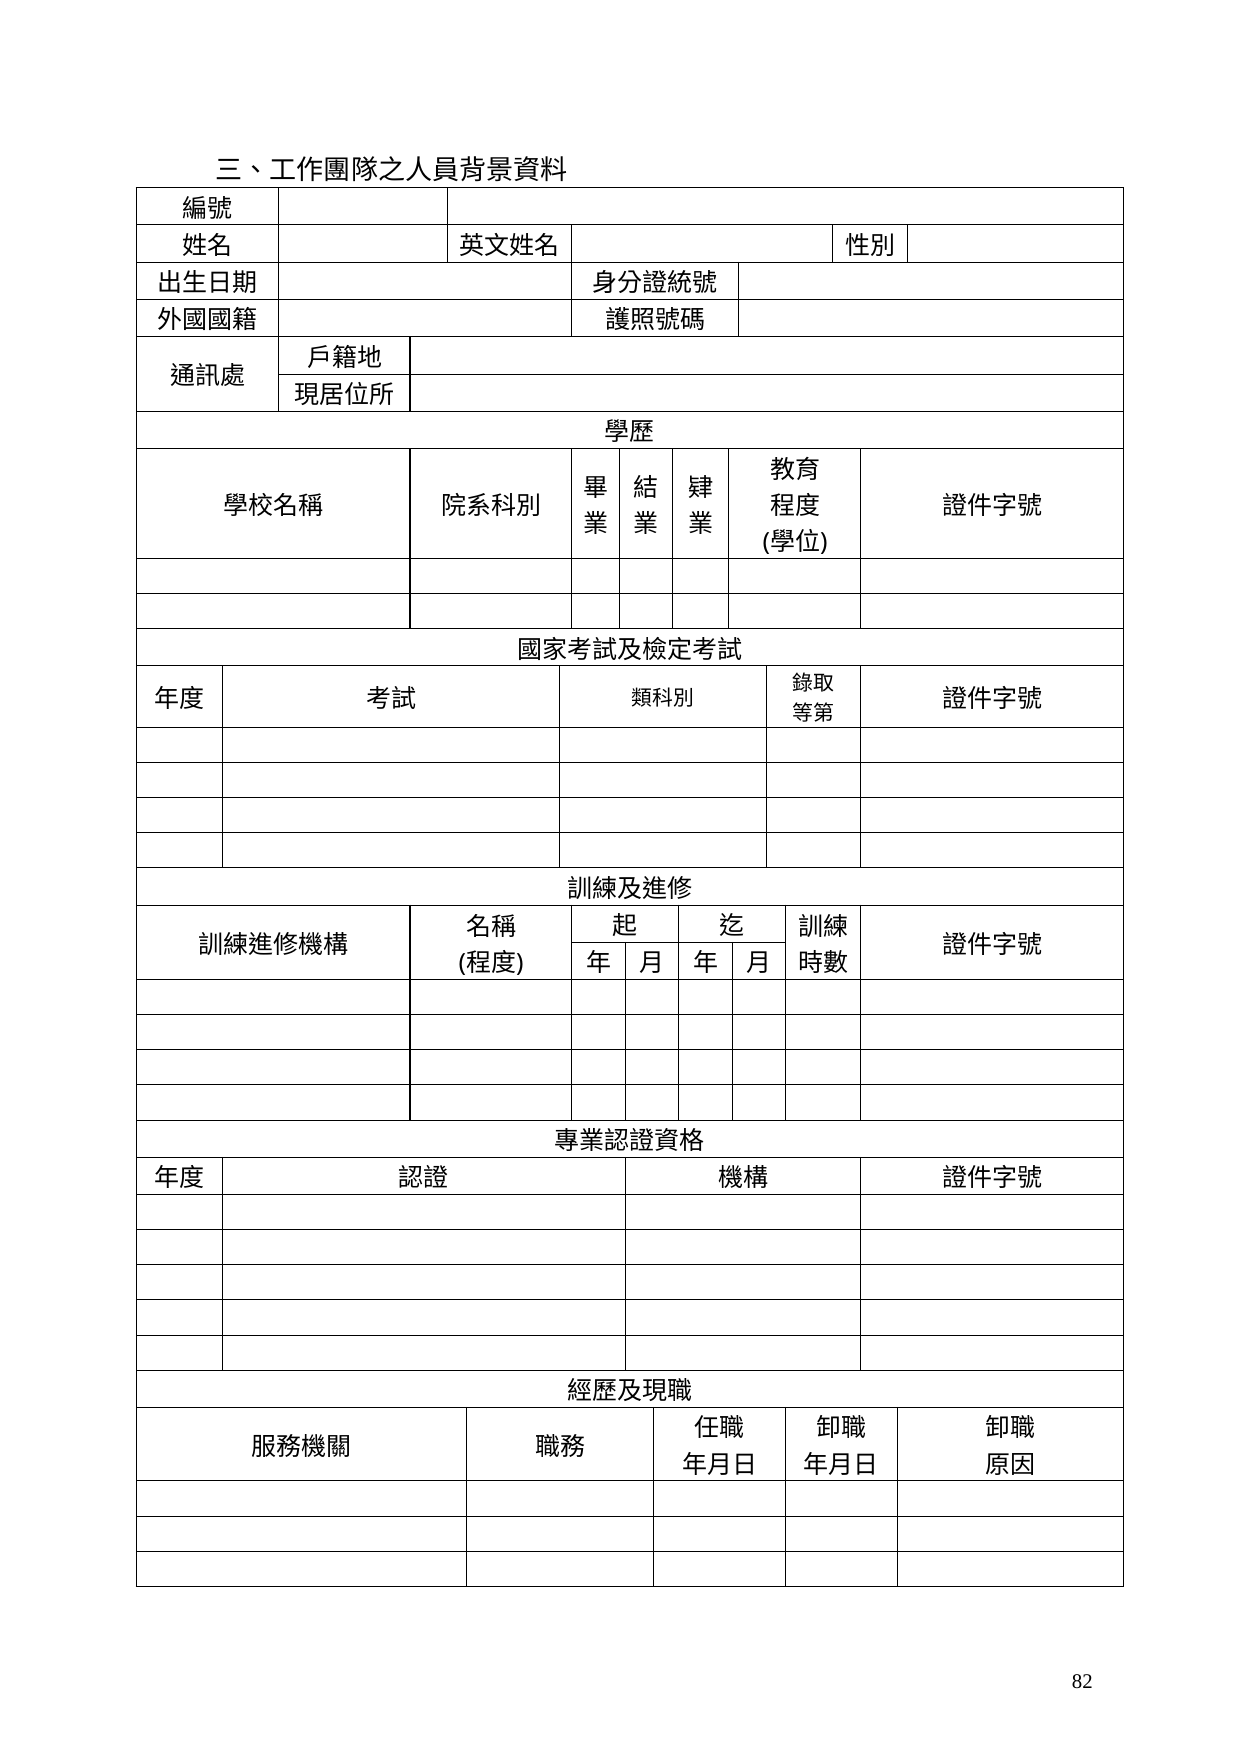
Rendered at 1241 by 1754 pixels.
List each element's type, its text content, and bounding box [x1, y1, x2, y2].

table_cell [223, 1230, 625, 1264]
table_cell 月 [733, 943, 785, 979]
table_cell [626, 1300, 860, 1334]
table_cell [733, 1015, 785, 1049]
table_cell 訓練及進修 [137, 868, 1123, 904]
table_cell [137, 1552, 466, 1586]
table_cell [673, 559, 728, 593]
table_cell [560, 798, 766, 832]
table_cell [411, 594, 571, 628]
table_cell [411, 375, 1123, 411]
table_cell [279, 263, 571, 299]
table_cell [137, 1481, 466, 1516]
table_cell 月 [626, 943, 678, 979]
table_cell [411, 337, 1123, 373]
table_cell 肄業 [673, 449, 728, 558]
table_cell [679, 1085, 732, 1119]
table_cell [572, 594, 619, 628]
table_cell [733, 1050, 785, 1084]
table_cell [898, 1517, 1123, 1551]
table_cell [137, 1336, 222, 1369]
table_cell [861, 1336, 1123, 1369]
table_cell [223, 833, 559, 867]
table_cell 教育 程度 (學位) [729, 449, 860, 558]
table_cell 畢業 [572, 449, 619, 558]
table_cell [861, 1300, 1123, 1334]
table_cell [411, 980, 571, 1014]
table_cell [673, 594, 728, 628]
table_cell [572, 559, 619, 593]
table_cell [767, 833, 860, 867]
table_cell 護照號碼 [572, 300, 738, 336]
table_cell [279, 225, 447, 262]
table_cell [898, 1552, 1123, 1586]
table_cell [654, 1552, 785, 1586]
table_cell 迄 [679, 906, 785, 942]
table_cell [861, 1085, 1123, 1119]
table_cell 卸職 原因 [898, 1408, 1123, 1480]
table_cell 出生日期 [137, 263, 278, 299]
table_cell 證件字號 [861, 1158, 1123, 1194]
table_cell [861, 763, 1123, 797]
table_cell [626, 980, 678, 1014]
table_cell [729, 594, 860, 628]
table_cell [626, 1195, 860, 1229]
table_cell [137, 833, 222, 867]
table_cell 機構 [626, 1158, 860, 1194]
table_cell [137, 1085, 409, 1119]
table_cell [467, 1517, 653, 1551]
table_cell 外國國籍 [137, 300, 278, 336]
table_header [279, 188, 447, 224]
table_cell [861, 798, 1123, 832]
table_cell 戶籍地 [279, 337, 409, 373]
table_cell [223, 1336, 625, 1369]
table_cell 年 [679, 943, 732, 979]
table_cell 專業認證資格 [137, 1121, 1123, 1157]
table_cell [137, 1300, 222, 1334]
table_cell [137, 1195, 222, 1229]
table_cell [861, 1050, 1123, 1084]
table_cell [620, 559, 672, 593]
table_cell [733, 980, 785, 1014]
table_cell [137, 1265, 222, 1299]
table_cell [137, 763, 222, 797]
table_cell 年度 [137, 666, 222, 727]
table_cell 國家考試及檢定考試 [137, 629, 1123, 665]
table_cell [786, 1050, 860, 1084]
table_cell 任職 年月日 [654, 1408, 785, 1480]
table_cell 院系科別 [411, 449, 571, 558]
table_cell [137, 798, 222, 832]
table_cell 職務 [467, 1408, 653, 1480]
table_cell 通訊處 [137, 337, 278, 411]
table_cell [411, 1085, 571, 1119]
table_cell [679, 980, 732, 1014]
table_cell [411, 1050, 571, 1084]
table_cell 卸職 年月日 [786, 1408, 897, 1480]
table_cell [654, 1517, 785, 1551]
table_cell [767, 763, 860, 797]
table_cell [626, 1085, 678, 1119]
table_cell [626, 1050, 678, 1084]
table_cell [137, 1230, 222, 1264]
table_cell 身分證統號 [572, 263, 738, 299]
table_cell [626, 1230, 860, 1264]
table_cell [137, 728, 222, 762]
table_cell 現居位所 [279, 375, 409, 411]
table_cell [861, 1230, 1123, 1264]
table_cell [861, 833, 1123, 867]
table_cell [786, 1552, 897, 1586]
table_cell [786, 1085, 860, 1119]
table_cell 錄取 等第 [767, 666, 860, 727]
table_cell [767, 798, 860, 832]
table_cell [572, 225, 832, 262]
table_cell [626, 1336, 860, 1369]
table_cell [560, 728, 766, 762]
table_cell [560, 763, 766, 797]
table_cell 服務機關 [137, 1408, 466, 1480]
table_cell [626, 1265, 860, 1299]
table_cell 學歷 [137, 412, 1123, 448]
table_cell 證件字號 [861, 666, 1123, 727]
table_header 編號 [137, 188, 278, 224]
table_cell 訓練時數 [786, 906, 860, 979]
table_cell [786, 1481, 897, 1516]
table_cell 考試 [223, 666, 559, 727]
table_cell [137, 1517, 466, 1551]
table_cell 訓練進修機構 [137, 906, 409, 979]
table_cell [861, 1015, 1123, 1049]
table_cell [137, 594, 409, 628]
table_cell [620, 594, 672, 628]
table_header [448, 188, 1123, 224]
table_cell 證件字號 [861, 449, 1123, 558]
table_cell [786, 980, 860, 1014]
table_cell [572, 980, 625, 1014]
table_cell 年 [572, 943, 625, 979]
table_cell [861, 1265, 1123, 1299]
table_cell [729, 559, 860, 593]
table_cell [786, 1517, 897, 1551]
table_cell [786, 1015, 860, 1049]
table_cell [223, 798, 559, 832]
table_cell [861, 1195, 1123, 1229]
table_cell [223, 728, 559, 762]
table_cell 英文姓名 [448, 225, 571, 262]
table_cell [739, 263, 1123, 299]
table_cell [223, 1195, 625, 1229]
table_cell [572, 1050, 625, 1084]
table_cell 姓名 [137, 225, 278, 262]
table_cell [572, 1015, 625, 1049]
table_cell [654, 1481, 785, 1516]
table_cell [626, 1015, 678, 1049]
table_cell [898, 1481, 1123, 1516]
table_cell [137, 980, 409, 1014]
table_cell 年度 [137, 1158, 222, 1194]
table_cell [137, 1050, 409, 1084]
table_cell 學校名稱 [137, 449, 409, 558]
table_cell 結業 [620, 449, 672, 558]
table_cell 認證 [223, 1158, 625, 1194]
table_cell [137, 1015, 409, 1049]
table_cell 名稱 (程度) [411, 906, 571, 979]
table_cell [560, 833, 766, 867]
table_cell [733, 1085, 785, 1119]
table_cell [279, 300, 571, 336]
table_cell [861, 559, 1123, 593]
table_cell [739, 300, 1123, 336]
table_cell 經歷及現職 [137, 1371, 1123, 1407]
table_cell [572, 1085, 625, 1119]
table_cell [137, 559, 409, 593]
text 三、工作團隊之人員背景資料 [148, 148, 1092, 187]
table_cell [411, 1015, 571, 1049]
table_cell 起 [572, 906, 678, 942]
table_cell [908, 225, 1123, 262]
table_cell [861, 728, 1123, 762]
table_cell [467, 1481, 653, 1516]
table_cell 類科別 [560, 666, 766, 727]
table_cell 性別 [833, 225, 907, 262]
table_cell [767, 728, 860, 762]
table_cell [411, 559, 571, 593]
table_cell [861, 594, 1123, 628]
table_cell 證件字號 [861, 906, 1123, 979]
table_cell [679, 1050, 732, 1084]
table_cell [223, 763, 559, 797]
table_cell [223, 1300, 625, 1334]
table_cell [679, 1015, 732, 1049]
table_cell [467, 1552, 653, 1586]
table_cell [223, 1265, 625, 1299]
table_cell [861, 980, 1123, 1014]
